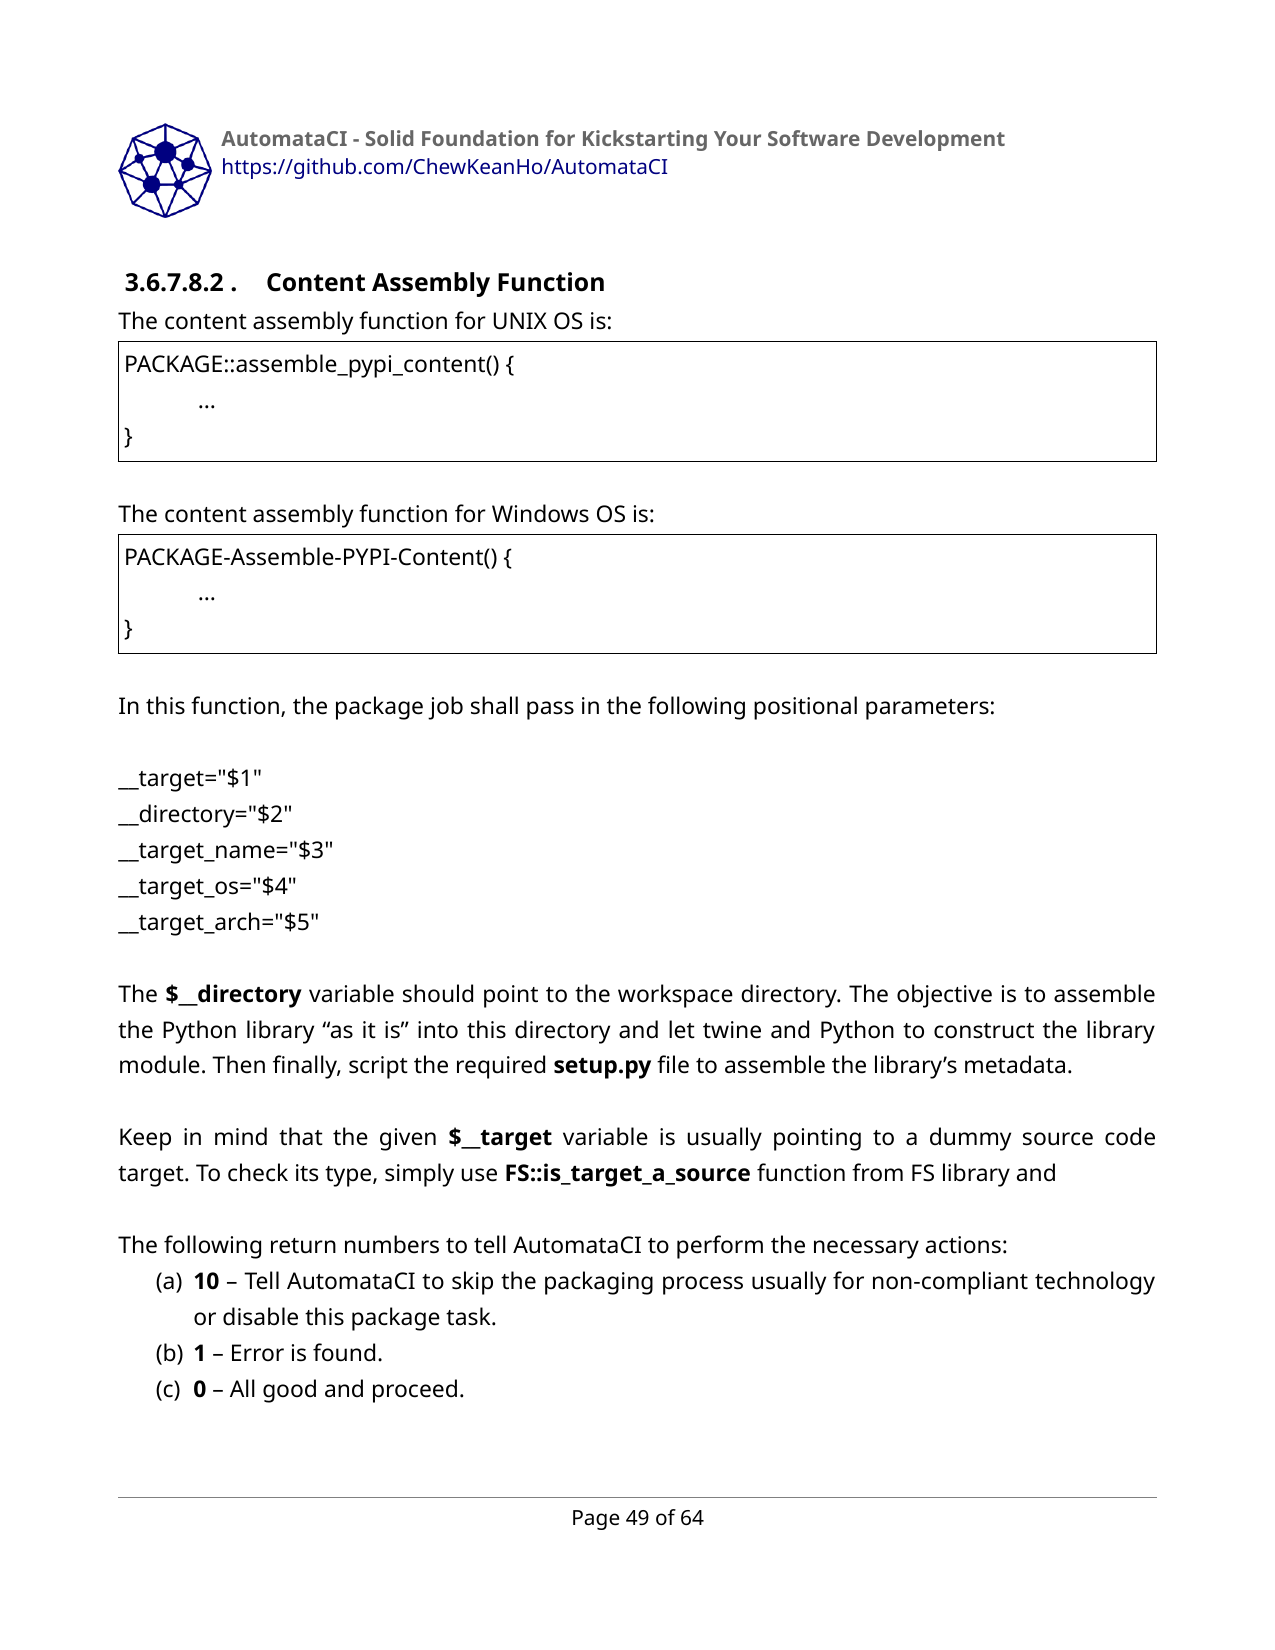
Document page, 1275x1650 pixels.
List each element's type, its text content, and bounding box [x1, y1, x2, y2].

text __target_os="$4" [118, 870, 1157, 901]
picture [118, 123, 212, 218]
subtitle Content Assembly Function [118, 265, 1157, 299]
text __target_name="$3" [118, 834, 1157, 865]
table_header PACKAGE::assemble_pypi_content() { … } [119, 342, 1156, 461]
text Keep in mind that the given $__target variable is usually pointing to a dummy source code target. To check its type, simply use FS::is_target_a_source function from FS library and [118, 1121, 1157, 1188]
list 10 – Tell AutomataCI to skip the packaging process usually for non-compliant technology or disable this package task. [156, 1265, 1157, 1332]
text The following return numbers to tell AutomataCI to perform the necessary actions: [118, 1229, 1157, 1260]
text The content assembly function for UNIX OS is: [118, 305, 1157, 337]
text __directory="$2" [118, 798, 1157, 829]
text __target="$1" [118, 762, 1157, 793]
list 1 – Error is found. [156, 1337, 1157, 1368]
text The content assembly function for Windows OS is: [118, 498, 1157, 529]
text The $__directory variable should point to the workspace directory. The objective is to assemble the Python library “as it is” into this directory and let twine and Python to construct the library module. Then finally, script the required setup.py file to assemble the library’s metadata. [118, 978, 1157, 1081]
table_header PACKAGE-Assemble-PYPI-Content() { … } [119, 535, 1156, 653]
list 0 – All good and proceed. [156, 1373, 1157, 1404]
text __target_arch="$5" [118, 906, 1157, 937]
text In this function, the package job shall pass in the following positional parameters: [118, 690, 1157, 721]
